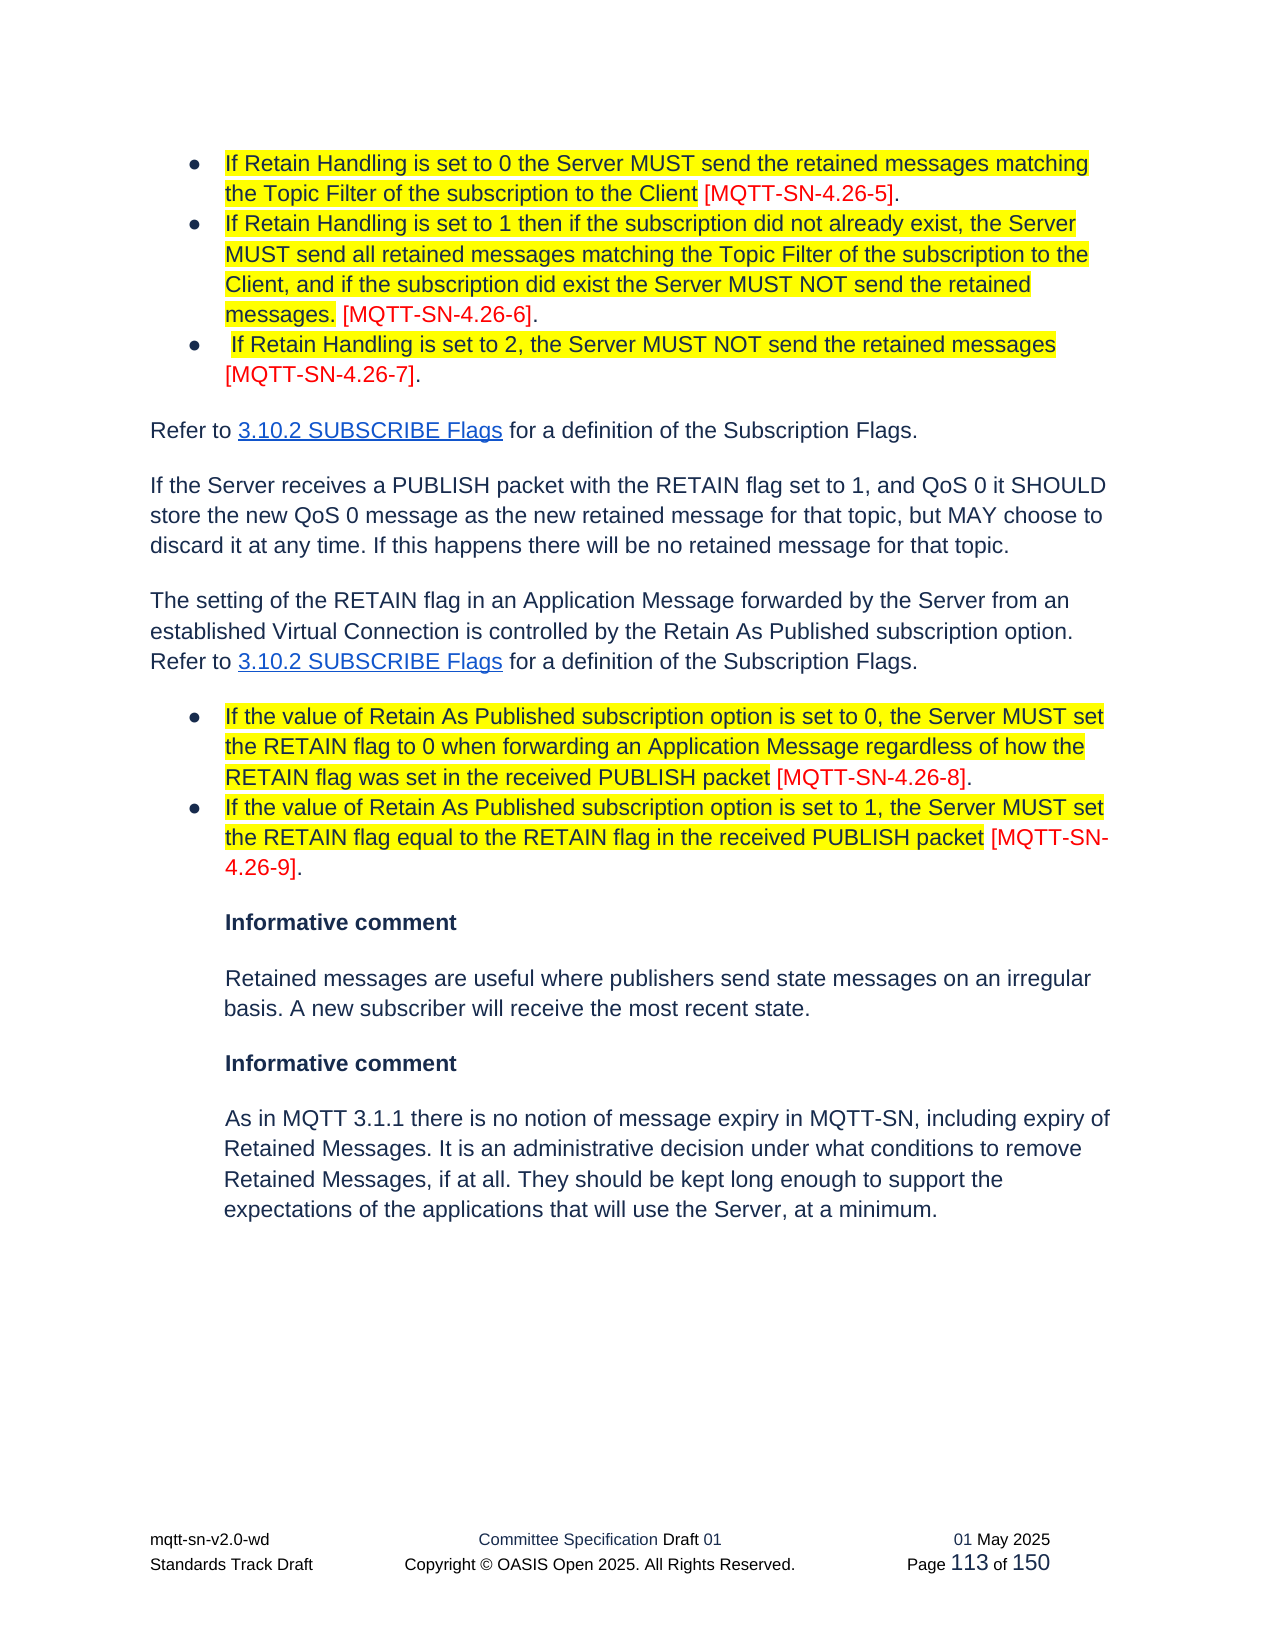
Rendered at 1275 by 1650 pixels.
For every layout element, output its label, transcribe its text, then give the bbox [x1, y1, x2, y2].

text If the Server receives a PUBLISH packet with the RETAIN flag set to 1, and QoS 0 it SHOULD store the new QoS 0 message as the new retained message for that topic, but MAY choose to discard it at any time. If this happens there will be no retained message for that topic. [150, 472, 1125, 559]
list If the value of Retain As Published subscription option is set to 1, the Server MUST set the RETAIN flag equal to the RETAIN flag in the received PUBLISH packet [MQTT-SN-4.26-9]. [187, 794, 1125, 881]
text Retained messages are useful where publishers send state messages on an irregular basis. A new subscriber will receive the most recent state. [223, 964, 1124, 1021]
list If Retain Handling is set to 1 then if the subscription did not already exist, the Server MUST send all retained messages matching the Topic Filter of the subscription to the Client, and if the subscription did exist the Server MUST NOT send the retained messages. [MQTT-SN-4.26-6]. [187, 210, 1125, 327]
list If Retain Handling is set to 0 the Server MUST send the retained messages matching the Topic Filter of the subscription to the Client [MQTT-SN-4.26-5]. [187, 150, 1125, 207]
list If Retain Handling is set to 2, the Server MUST NOT send the retained messages [MQTT-SN-4.26-7]. [187, 331, 1125, 388]
text Informative comment [225, 909, 1125, 936]
list If the value of Retain As Published subscription option is set to 0, the Server MUST set the RETAIN flag to 0 when forwarding an Application Message regardless of how the RETAIN flag was set in the received PUBLISH packet [MQTT-SN-4.26-8]. [187, 703, 1125, 790]
text The setting of the RETAIN flag in an Application Message forwarded by the Server from an established Virtual Connection is controlled by the Retain As Published subscription option. Refer to 3.10.2 SUBSCRIBE Flags for a definition of the Subscription Flags. [150, 587, 1125, 674]
text Refer to 3.10.2 SUBSCRIBE Flags for a definition of the Subscription Flags. [150, 417, 1125, 443]
text As in MQTT 3.1.1 there is no notion of message expiry in MQTT-SN, including expiry of Retained Messages. It is an administrative decision under what conditions to remove Retained Messages, if at all. They should be kept long enough to support the expectations of the applications that will use the Server, at a minimum. [223, 1105, 1124, 1222]
text Informative comment [225, 1050, 1125, 1076]
